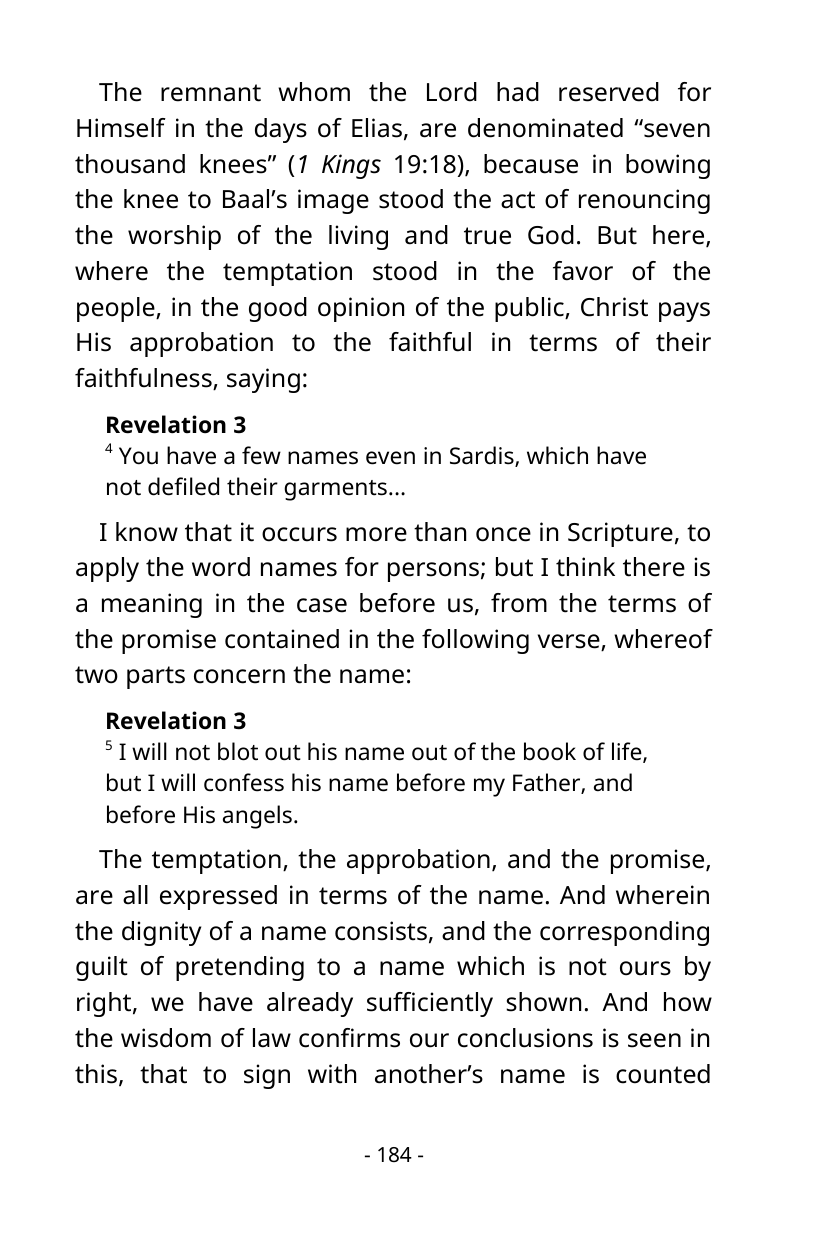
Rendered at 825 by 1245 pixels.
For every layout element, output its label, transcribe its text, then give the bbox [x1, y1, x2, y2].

text The temptation, the approbation, and the promise, are all expressed in terms of the name. And wherein the dignity of a name consists, and the corresponding guilt of pretending to a name which is not ours by right, we have already sufficiently shown. And how the wisdom of law confirms our conclusions is seen in this, that to sign with another’s name is counted [75, 842, 712, 1090]
text Revelation 3 [105, 705, 712, 736]
text 4 You have a few names even in Sardis, which have not defiled their garments... [105, 440, 682, 502]
text Revelation 3 [105, 408, 712, 440]
text 5 I will not blot out his name out of the book of life, but I will confess his name before my Father, and before His angels. [105, 736, 682, 830]
text I know that it occurs more than once in Scripture, to apply the word names for persons; but I think there is a meaning in the case before us, from the terms of the promise contained in the following verse, whereof two parts concern the name: [75, 514, 712, 691]
text The remnant whom the Lord had reserved for Himself in the days of Elias, are denominated “seven thousand knees” (1 Kings 19:18), because in bowing the knee to Baal’s image stood the act of renouncing the worship of the living and true God. But here, where the temptation stood in the favor of the people, in the good opinion of the public, Christ pays His approbation to the faithful in terms of their faithfulness, saying: [75, 75, 712, 395]
